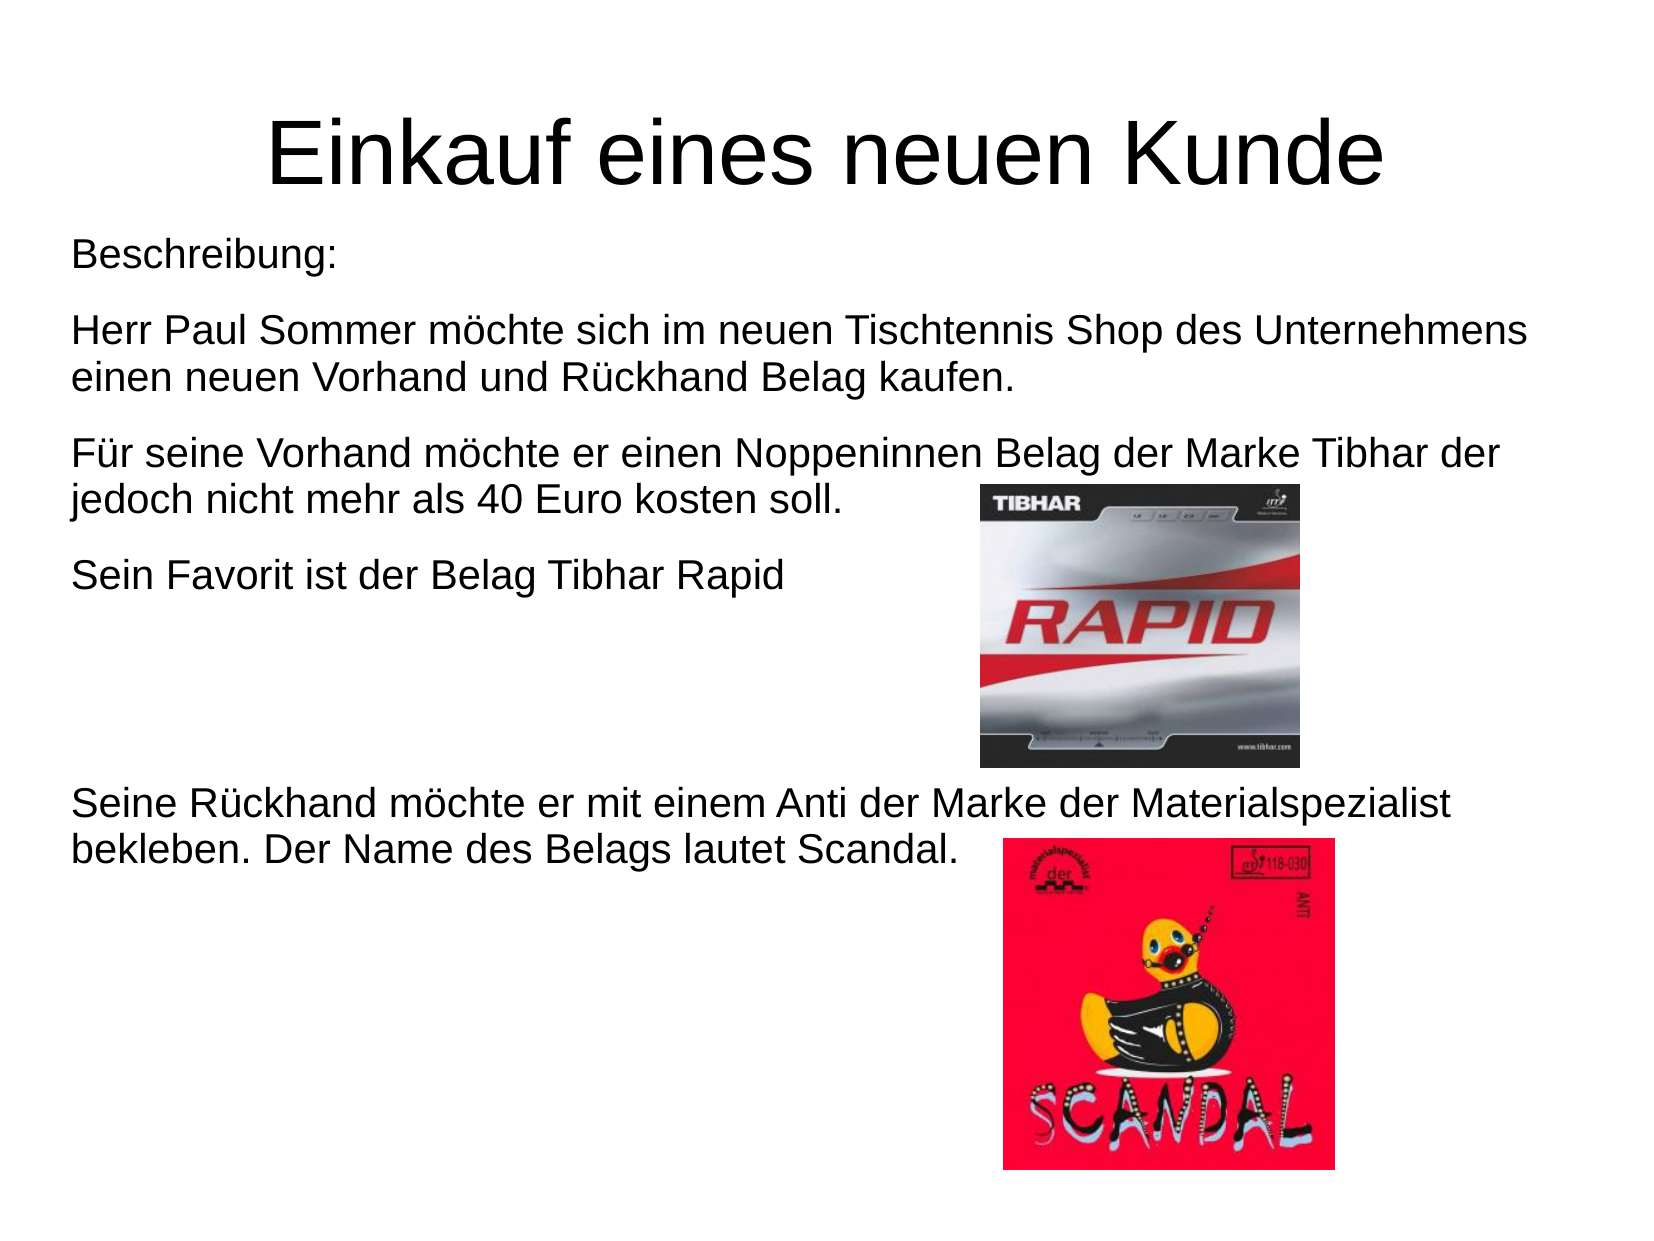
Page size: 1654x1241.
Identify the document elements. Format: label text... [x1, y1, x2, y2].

title Einkauf eines neuen Kunde [82, 49, 1571, 231]
list Beschreibung: Herr Paul Sommer möchte sich im neuen Tischtennis Shop des Unternehmens einen neuen Vorhand und Rückhand Belag kaufen. Für seine Vorhand möchte er einen Noppeninnen Belag der Marke Tibhar der jedoch nicht mehr als 40 Euro kosten soll. Sein Favorit ist der Belag Tibhar Rapid Seine Rückhand möchte er mit einem Anti der Marke der Materialspezialist bekleben. Der Name des Belags lautet Scandal. [70, 231, 1619, 1181]
picture [1003, 838, 1335, 1170]
picture [980, 484, 1300, 768]
